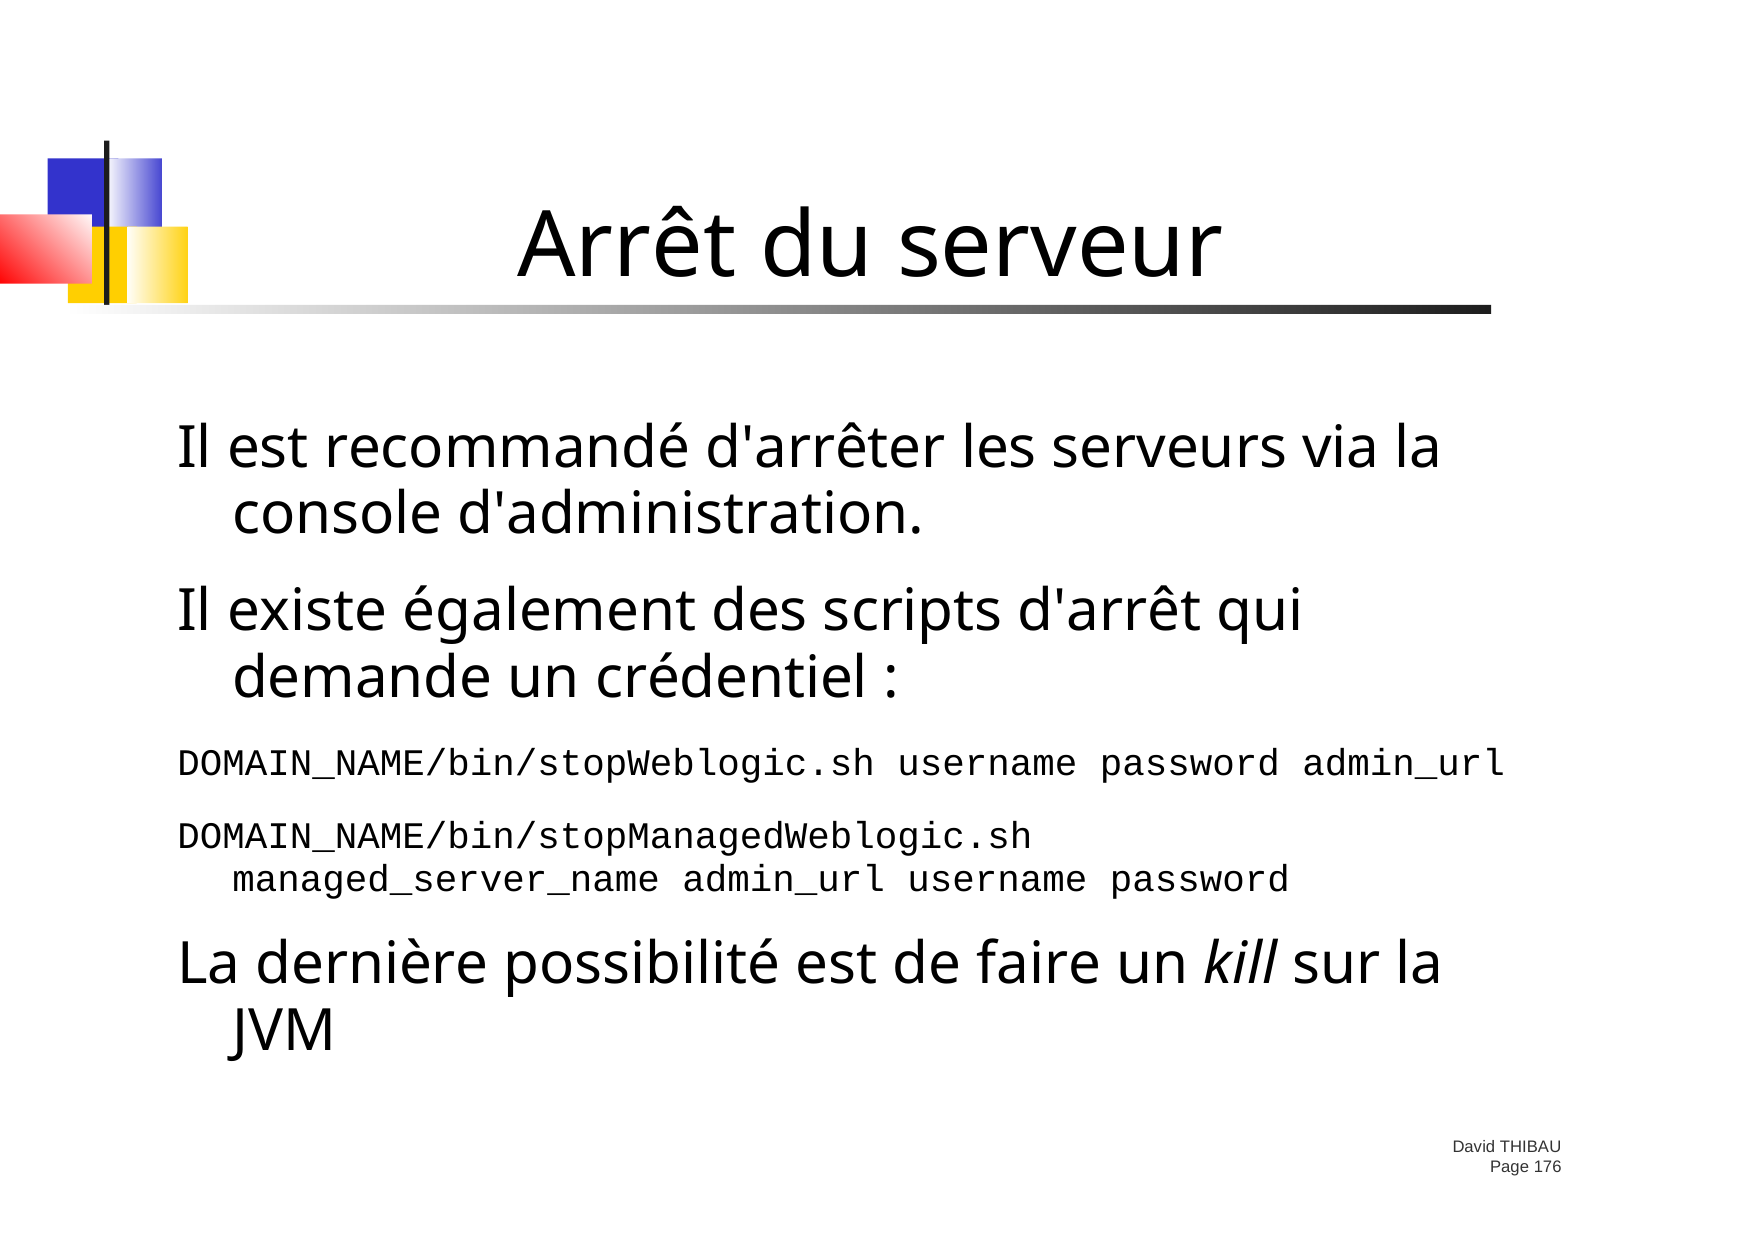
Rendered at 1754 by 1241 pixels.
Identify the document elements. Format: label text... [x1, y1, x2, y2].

title Arrêt du serveur [179, 147, 1563, 344]
list Il est recommandé d'arrêter les serveurs via la console d'administration. Il existe également des scripts d'arrêt qui demande un crédentiel : DOMAIN_NAME/bin/stopWeblogic.sh username password admin_url DOMAIN_NAME/bin/stopManagedWeblogic.sh managed_server_name admin_url username password La dernière possibilité est de faire un kill sur la JVM [175, 413, 1560, 1107]
